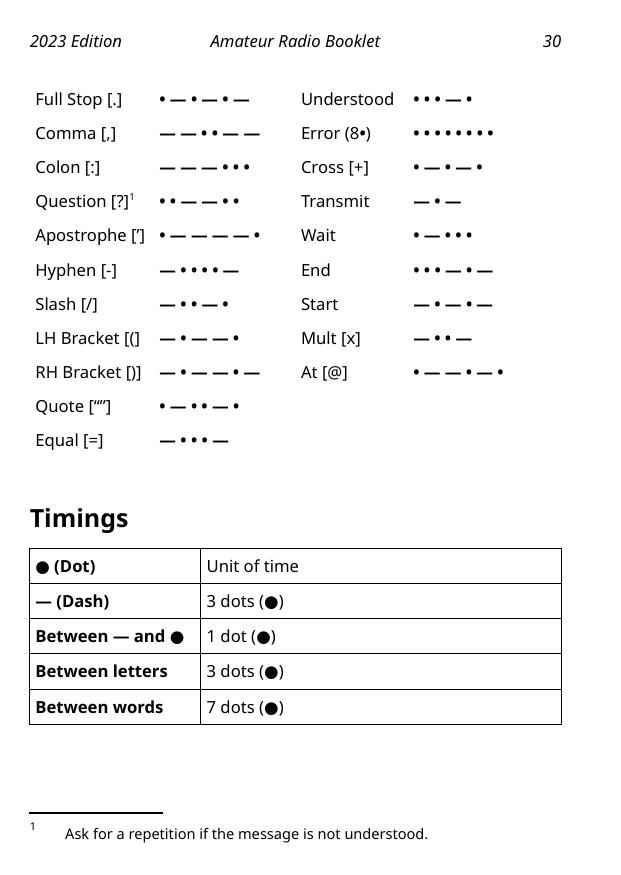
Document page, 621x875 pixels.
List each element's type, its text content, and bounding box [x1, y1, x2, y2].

subtitle Timings [29, 501, 561, 535]
table_cell — • • • • — [154, 253, 295, 287]
table_cell • • • — • — [407, 253, 561, 287]
table_cell Colon [:] [30, 150, 153, 184]
table_header Full Stop [.] [30, 82, 153, 116]
table_cell • — — — — • [154, 218, 295, 252]
table_cell RH Bracket [)] [30, 355, 153, 389]
table_cell At [@] [295, 355, 407, 389]
table_cell [407, 423, 561, 457]
table_cell — • — — • [154, 321, 295, 355]
table_cell 3 dots (●) [201, 584, 561, 618]
table_cell Hyphen [-] [30, 253, 153, 287]
table_cell Question [?] [30, 184, 153, 218]
table_cell LH Bracket [(] [30, 321, 153, 355]
table_cell 1 dot (●) [201, 619, 561, 653]
table_cell — — — • • • [154, 150, 295, 184]
table_cell End [295, 253, 407, 287]
table_header ● (Dot) [30, 549, 200, 583]
table_cell Start [295, 287, 407, 321]
table_cell • — • • — • [154, 389, 295, 423]
table_cell Apostrophe [’] [30, 218, 153, 252]
table_cell 3 dots (●) [201, 654, 561, 688]
table_header • — • — • — [154, 82, 295, 116]
table_header Unit of time [201, 549, 561, 583]
table_cell — • — — • — [154, 355, 295, 389]
table_cell 7 dots (●) [201, 690, 561, 724]
table_cell • • — — • • [154, 184, 295, 218]
table_cell Wait [295, 218, 407, 252]
table_header • • • — • [407, 82, 561, 116]
table_cell Slash [/] [30, 287, 153, 321]
table_cell — (Dash) [30, 584, 200, 618]
table_cell • • • • • • • • [407, 116, 561, 150]
table_cell — • — • — [407, 287, 561, 321]
table_cell Mult [x] [295, 321, 407, 355]
table_cell [407, 389, 561, 423]
table_cell [295, 389, 407, 423]
table_cell — • — [407, 184, 561, 218]
table_cell Between letters [30, 654, 200, 688]
table_cell Between — and ● [30, 619, 200, 653]
table_header Understood [295, 82, 407, 116]
table_cell — • • — [407, 321, 561, 355]
table_cell [295, 423, 407, 457]
table_cell Equal [=] [30, 423, 153, 457]
table_cell Quote [“”] [30, 389, 153, 423]
table_cell — • • • — [154, 423, 295, 457]
table_cell Comma [,] [30, 116, 153, 150]
table_cell • — • • • [407, 218, 561, 252]
table_cell • — — • — • [407, 355, 561, 389]
table_cell Transmit [295, 184, 407, 218]
table_cell — — • • — — [154, 116, 295, 150]
table_cell Between words [30, 690, 200, 724]
table_cell Cross [+] [295, 150, 407, 184]
table_cell • — • — • [407, 150, 561, 184]
table_cell — • • — • [154, 287, 295, 321]
table_cell Error (8•) [295, 116, 407, 150]
